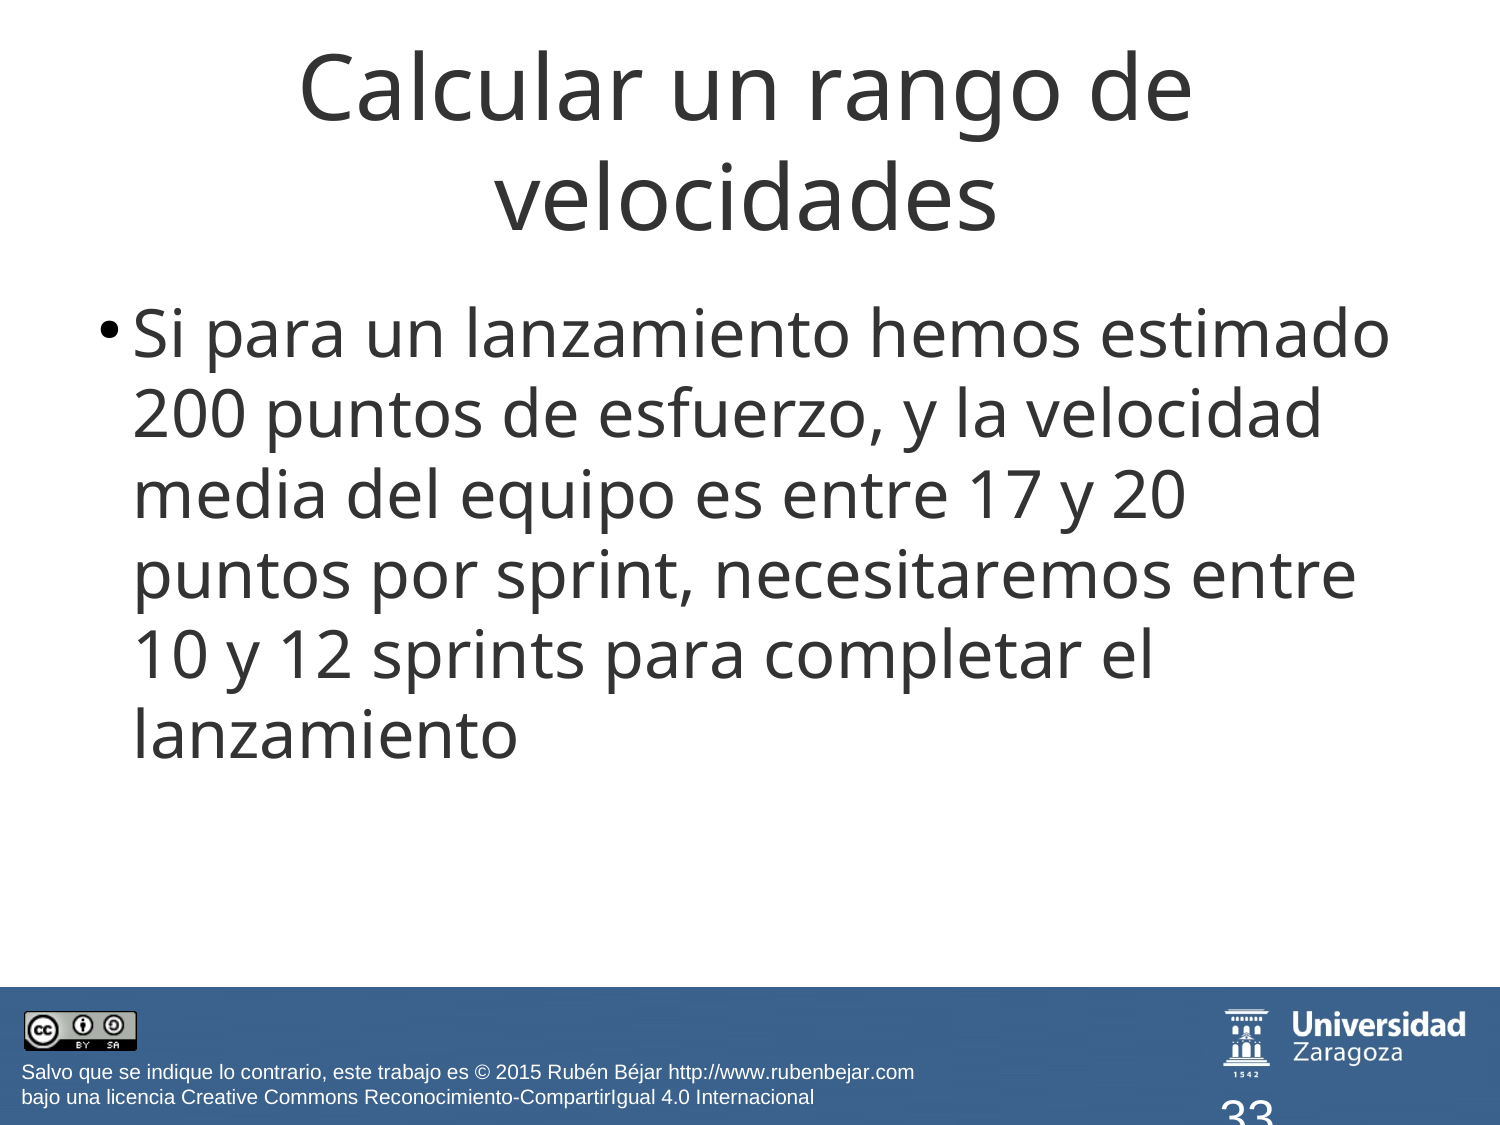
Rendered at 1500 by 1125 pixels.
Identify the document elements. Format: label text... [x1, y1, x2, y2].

list Si para un lanzamiento hemos estimado 200 puntos de esfuerzo, y la velocidad media del equipo es entre 17 y 20 puntos por sprint, necesitaremos entre 10 y 12 sprints para completar el lanzamiento [82, 283, 1418, 957]
title Calcular un rango de velocidades [74, 21, 1420, 257]
picture [0, 987, 1500, 1125]
